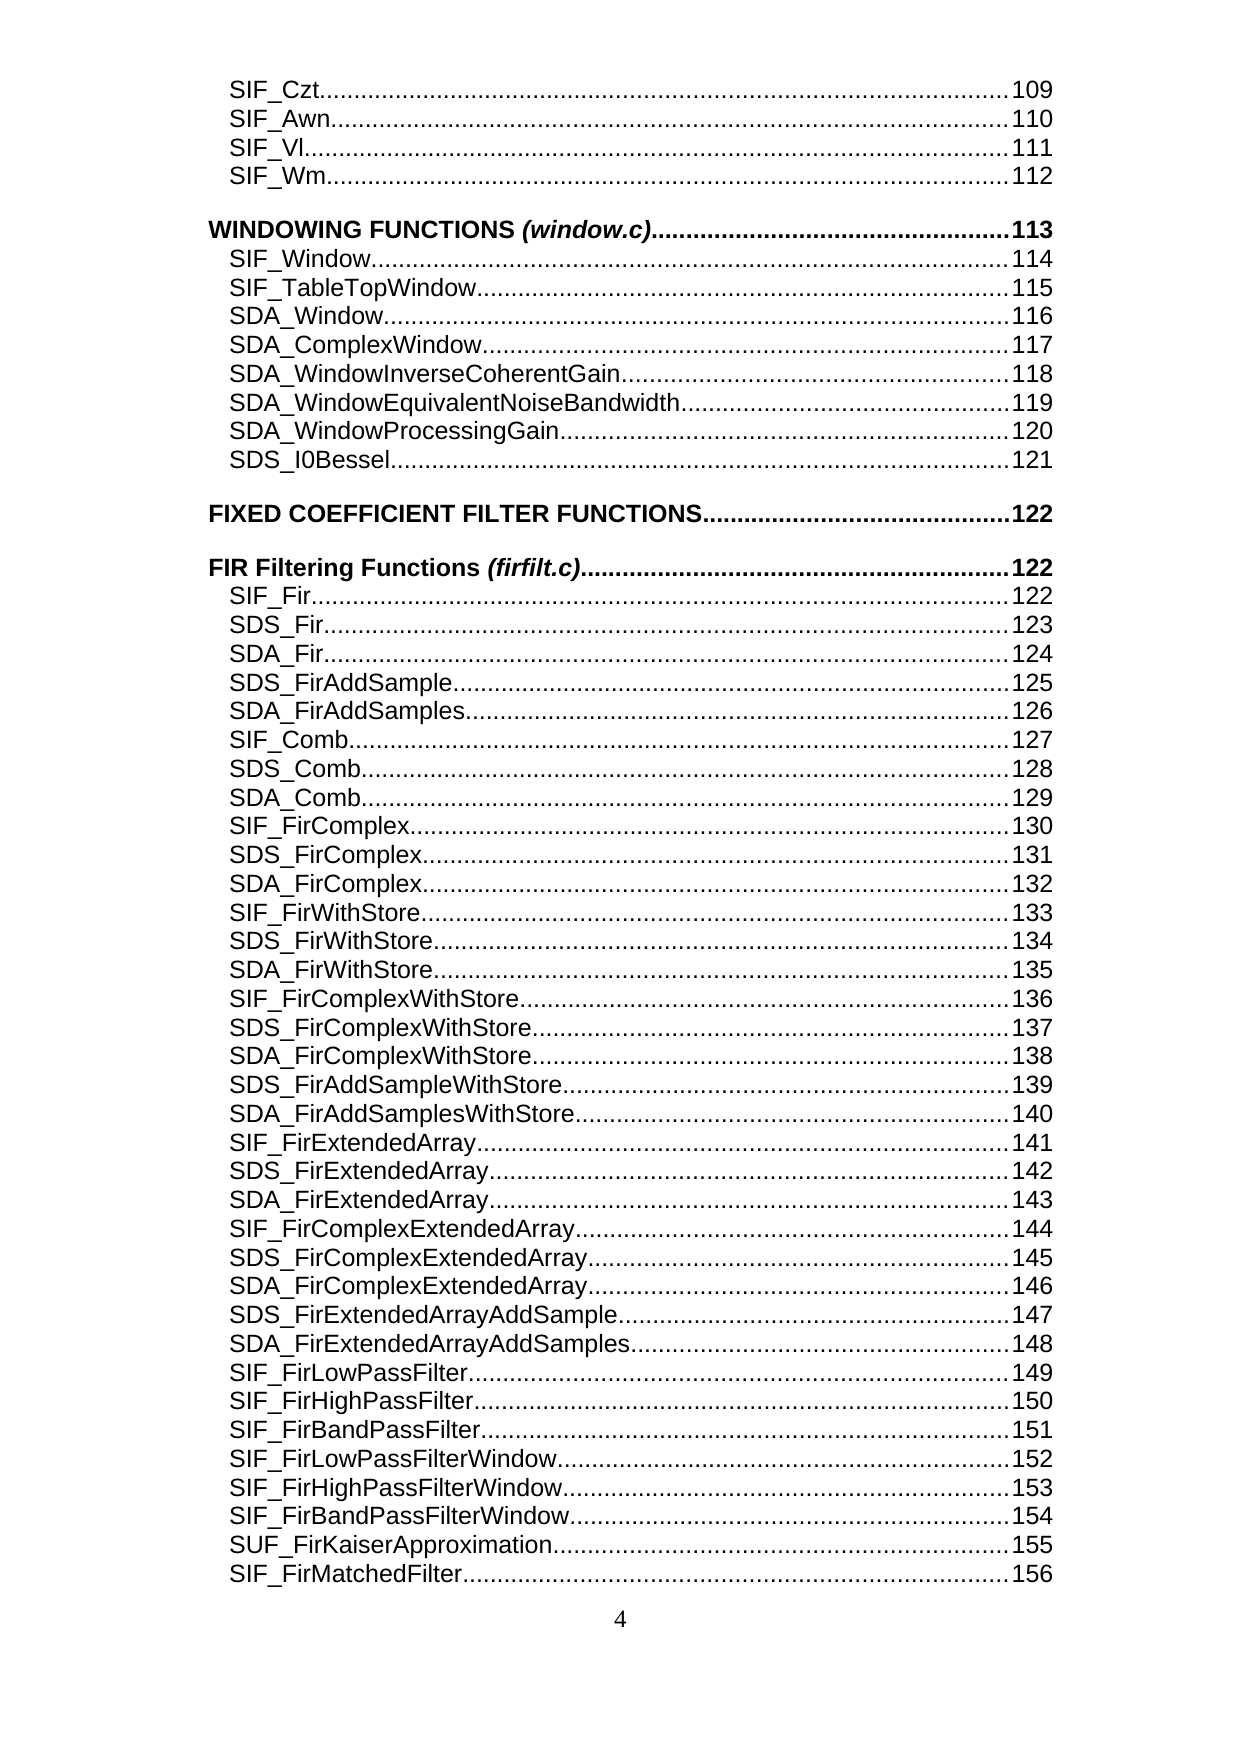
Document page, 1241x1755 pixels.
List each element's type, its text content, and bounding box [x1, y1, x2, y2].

text SDA_FirComplexWithStore 138 [229, 1041, 1053, 1070]
text SIF_FirComplexWithStore 136 [229, 984, 1053, 1012]
text SDS_Comb 128 [229, 754, 1053, 782]
text SIF_FirHighPassFilter 150 [229, 1386, 1053, 1415]
text SDS_I0Bessel 121 [229, 445, 1053, 474]
text WINDOWING FUNCTIONS (window.c) 113 [208, 215, 1053, 244]
text SDA_FirAddSamplesWithStore 140 [229, 1099, 1053, 1127]
text SDS_FirComplexExtendedArray 145 [229, 1242, 1053, 1271]
text SDA_FirExtendedArray 143 [229, 1185, 1053, 1214]
text SIF_Comb 127 [229, 725, 1053, 754]
text SIF_FirHighPassFilterWindow 153 [229, 1472, 1053, 1501]
text SDA_FirComplex 132 [229, 869, 1053, 897]
text SUF_FirKaiserApproximation 155 [229, 1530, 1053, 1559]
text SDA_WindowInverseCoherentGain 118 [229, 359, 1053, 387]
text SIF_FirComplex 130 [229, 811, 1053, 840]
text SIF_Vl 111 [229, 132, 1053, 161]
text SIF_FirComplexExtendedArray 144 [229, 1214, 1053, 1242]
text SDA_Window 116 [229, 301, 1053, 330]
text SIF_Wm 112 [229, 161, 1053, 190]
text SDS_FirComplex 131 [229, 840, 1053, 869]
text SDS_FirAddSampleWithStore 139 [229, 1070, 1053, 1099]
text SDS_FirExtendedArray 142 [229, 1156, 1053, 1185]
text SDA_FirWithStore 135 [229, 955, 1053, 984]
text SDA_FirExtendedArrayAddSamples 148 [229, 1329, 1053, 1357]
text SIF_FirBandPassFilter 151 [229, 1415, 1053, 1444]
text FIXED COEFFICIENT FILTER FUNCTIONS 122 [208, 499, 1053, 527]
text SDA_WindowProcessingGain 120 [229, 416, 1053, 445]
text SDS_FirAddSample 125 [229, 667, 1053, 696]
text SIF_FirExtendedArray 141 [229, 1127, 1053, 1156]
text SIF_FirMatchedFilter 156 [229, 1559, 1053, 1587]
text SIF_TableTopWindow 115 [229, 272, 1053, 301]
text SIF_FirWithStore 133 [229, 897, 1053, 926]
text FIR Filtering Functions (firfilt.c) 122 [208, 552, 1053, 581]
text SDA_FirAddSamples 126 [229, 696, 1053, 725]
text SDS_FirExtendedArrayAddSample 147 [229, 1300, 1053, 1329]
text SDA_Fir 124 [229, 639, 1053, 667]
text SIF_Awn 110 [229, 104, 1053, 132]
text SDA_WindowEquivalentNoiseBandwidth 119 [229, 387, 1053, 416]
text SDA_FirComplexExtendedArray 146 [229, 1271, 1053, 1300]
text SIF_Czt 109 [229, 75, 1053, 104]
text SDA_Comb 129 [229, 782, 1053, 811]
text SIF_Fir 122 [229, 581, 1053, 610]
text SDS_Fir 123 [229, 610, 1053, 639]
text SIF_FirBandPassFilterWindow 154 [229, 1501, 1053, 1530]
text SDS_FirWithStore 134 [229, 926, 1053, 955]
text SIF_FirLowPassFilter 149 [229, 1357, 1053, 1386]
text SIF_Window 114 [229, 244, 1053, 272]
text SIF_FirLowPassFilterWindow 152 [229, 1444, 1053, 1472]
text SDA_ComplexWindow 117 [229, 330, 1053, 359]
text SDS_FirComplexWithStore 137 [229, 1012, 1053, 1041]
